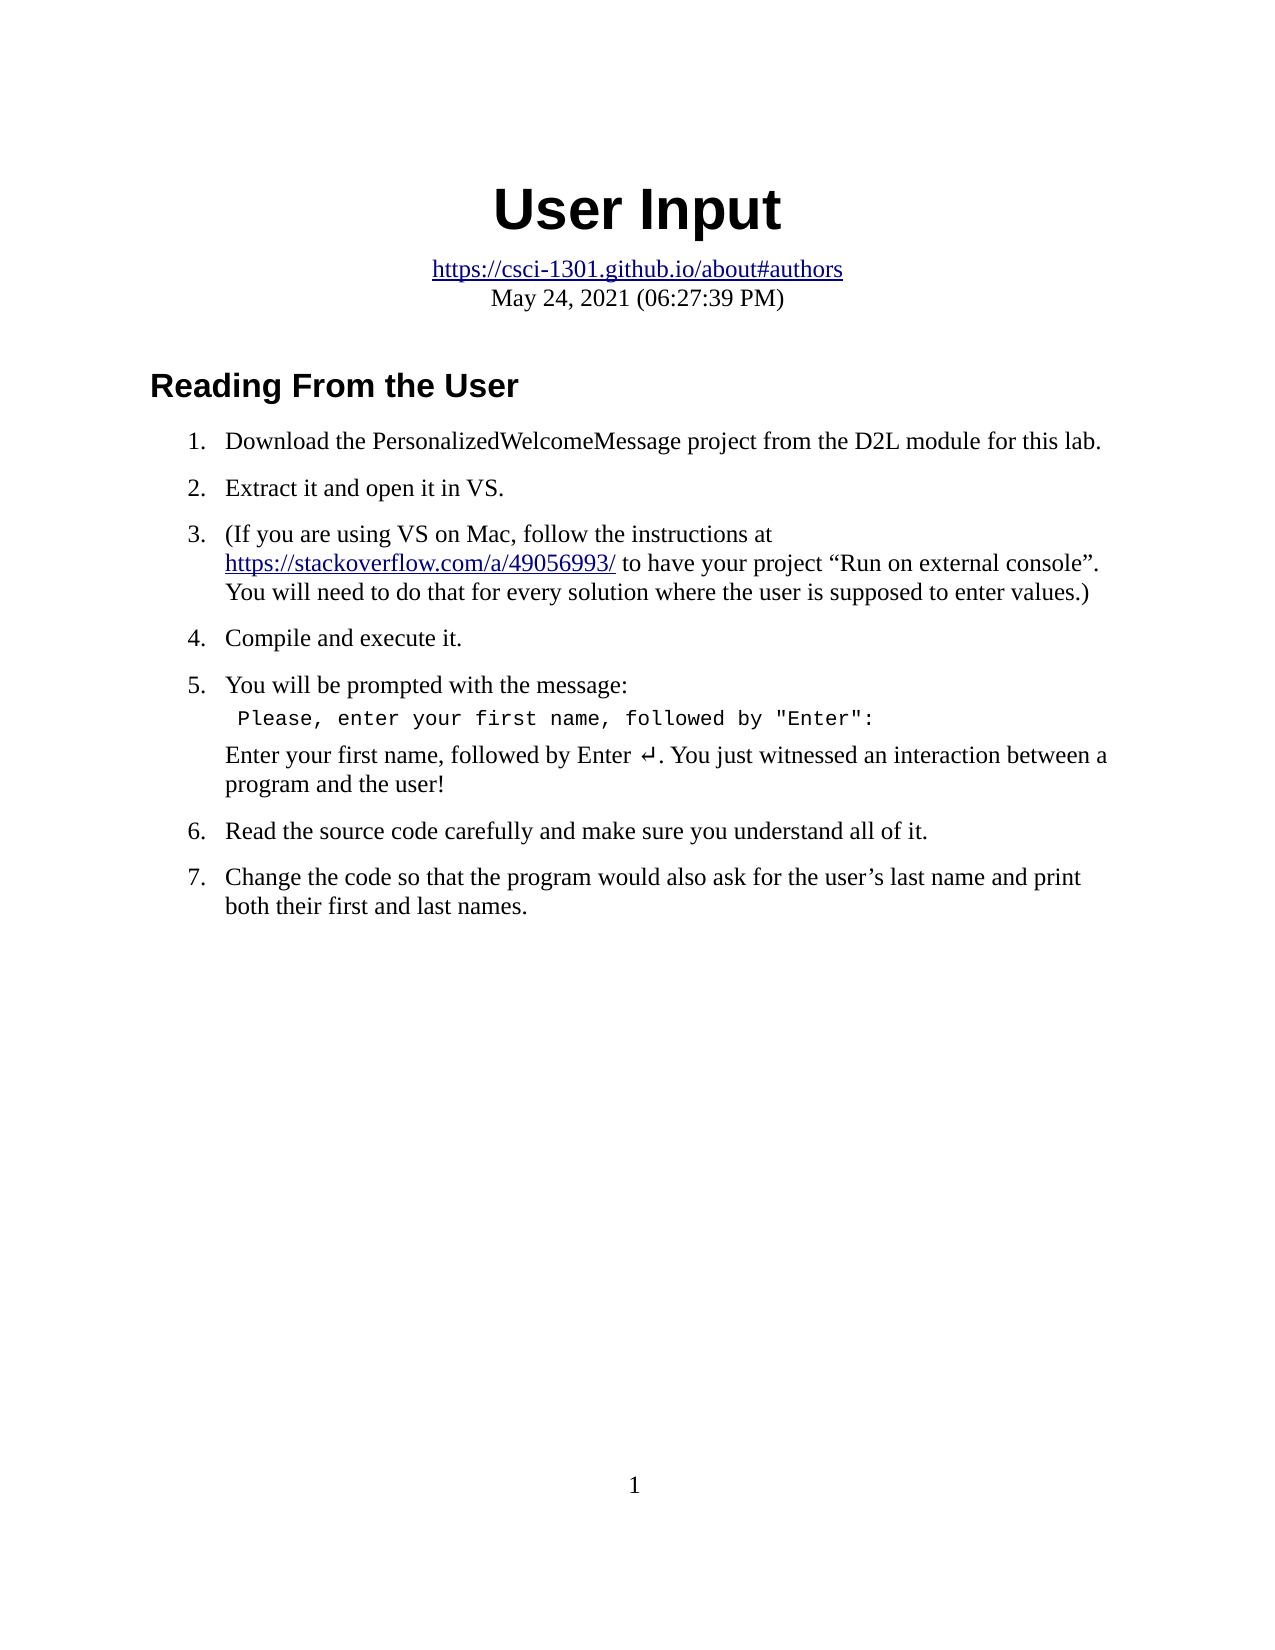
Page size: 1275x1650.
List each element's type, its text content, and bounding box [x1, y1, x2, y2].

list You will be prompted with the message: [187, 670, 1125, 699]
list (If you are using VS on Mac, follow the instructions at https://stackoverflow.com/a/49056993/ to have your project “Run on external console”. You will need to do that for every solution where the user is supposed to enter values.) [187, 519, 1125, 606]
list Read the source code carefully and make sure you understand all of it. [187, 816, 1125, 844]
text https://csci-1301.github.io/about#authors [150, 254, 1125, 283]
list Compile and execute it. [187, 623, 1125, 652]
subtitle Reading From the User [150, 366, 1125, 404]
text May 24, 2021 (06:27:39 PM) [150, 283, 1125, 312]
list Download the PersonalizedWelcomeMessage project from the D2L module for this lab. [187, 426, 1125, 455]
list Extract it and open it in VS. [187, 473, 1125, 501]
list Change the code so that the program would also ask for the user’s last name and print both their first and last names. [187, 862, 1125, 920]
list Please, enter your first name, followed by "Enter": [187, 708, 1125, 731]
list Enter your first name, followed by Enter ↵. You just witnessed an interaction between a program and the user! [187, 740, 1125, 798]
title User Input [150, 175, 1125, 242]
